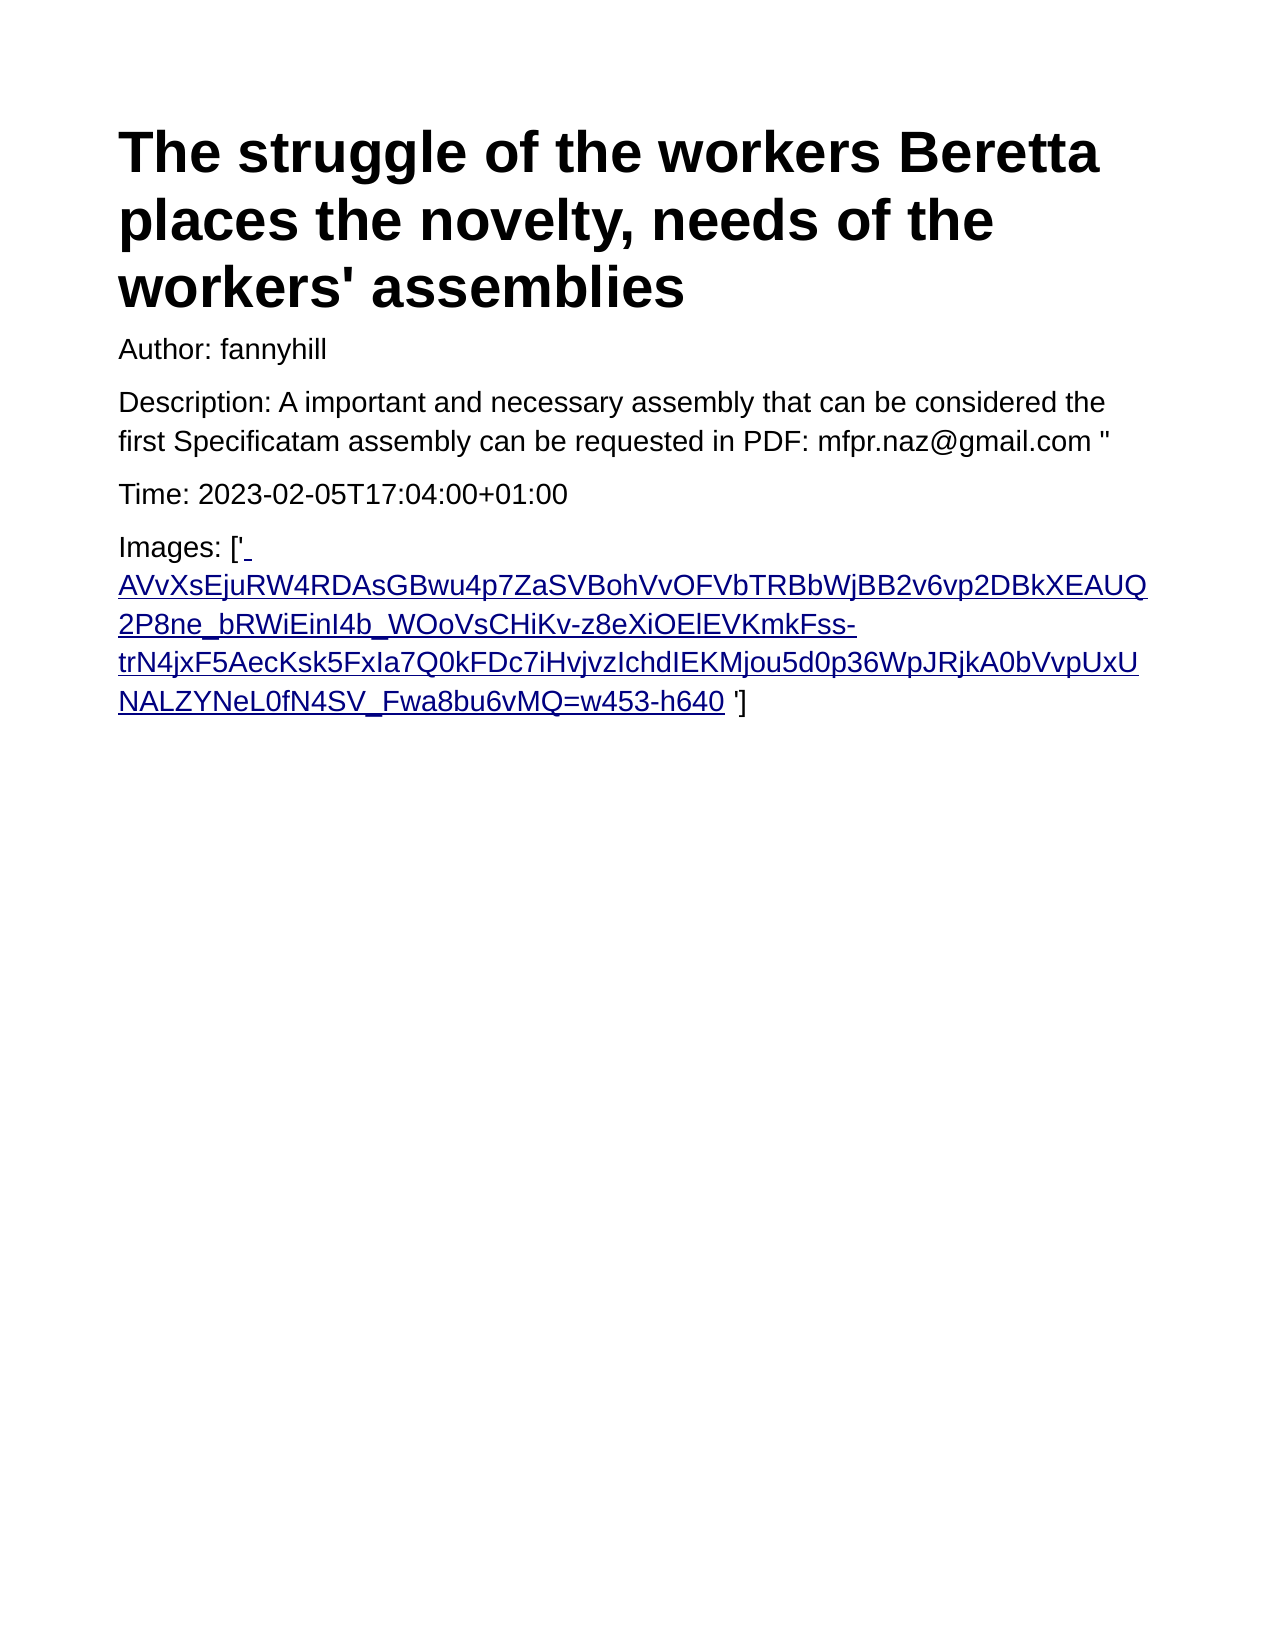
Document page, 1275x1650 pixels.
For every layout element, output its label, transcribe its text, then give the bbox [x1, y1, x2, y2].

text Description: A important and necessary assembly that can be considered the first Specificatam assembly can be requested in PDF: mfpr.naz@gmail.com " [118, 385, 1157, 457]
text Images: [' AVvXsEjuRW4RDAsGBwu4p7ZaSVBohVvOFVbTRBbWjBB2v6vp2DBkXEAUQ2P8ne_bRWiEinI4b_WOoVsCHiKv-z8eXiOElEVKmkFss-trN4jxF5AecKsk5FxIa7Q0kFDc7iHvjvzIchdIEKMjou5d0p36WpJRjkA0bVvpUxUNALZYNeL0fN4SV_Fwa8bu6vMQ=w453-h640 '] [118, 530, 1157, 717]
text Time: 2023-02-05T17:04:00+01:00 [118, 477, 1157, 510]
subtitle The struggle of the workers Beretta places the novelty, needs of the workers' assemblies [118, 118, 1157, 319]
text Author: fannyhill [118, 332, 1157, 365]
